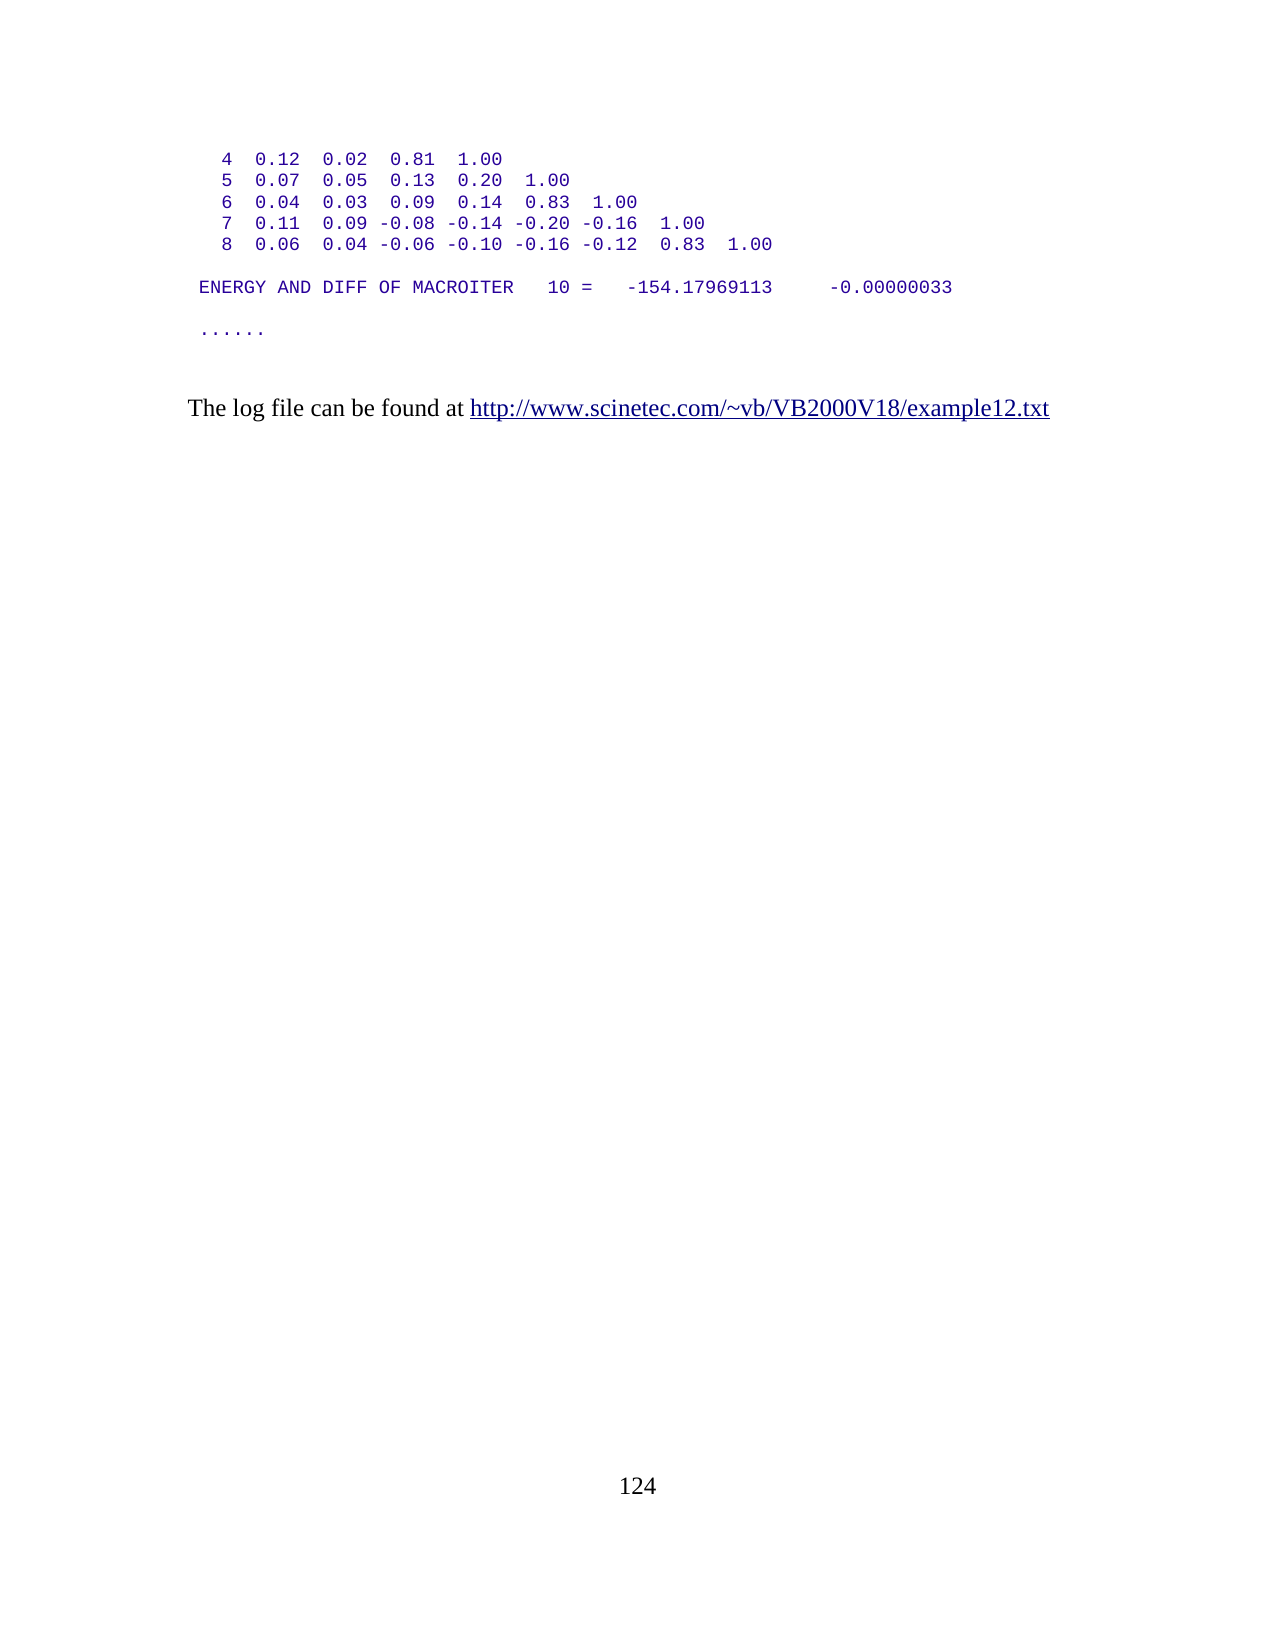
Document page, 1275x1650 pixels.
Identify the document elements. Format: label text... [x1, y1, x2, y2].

text 8 0.06 0.04 -0.06 -0.10 -0.16 -0.12 0.83 1.00 [187, 235, 1087, 256]
text 5 0.07 0.05 0.13 0.20 1.00 [187, 171, 1087, 192]
text ...... [187, 320, 1087, 341]
text ENERGY AND DIFF OF MACROITER 10 = -154.17969113 -0.00000033 [187, 277, 1087, 299]
text 4 0.12 0.02 0.81 1.00 [187, 150, 1087, 171]
text 7 0.11 0.09 -0.08 -0.14 -0.20 -0.16 1.00 [187, 214, 1087, 235]
text 6 0.04 0.03 0.09 0.14 0.83 1.00 [187, 192, 1087, 214]
text The log file can be found at http://www.scinetec.com/~vb/VB2000V18/example12.txt [187, 394, 1050, 422]
